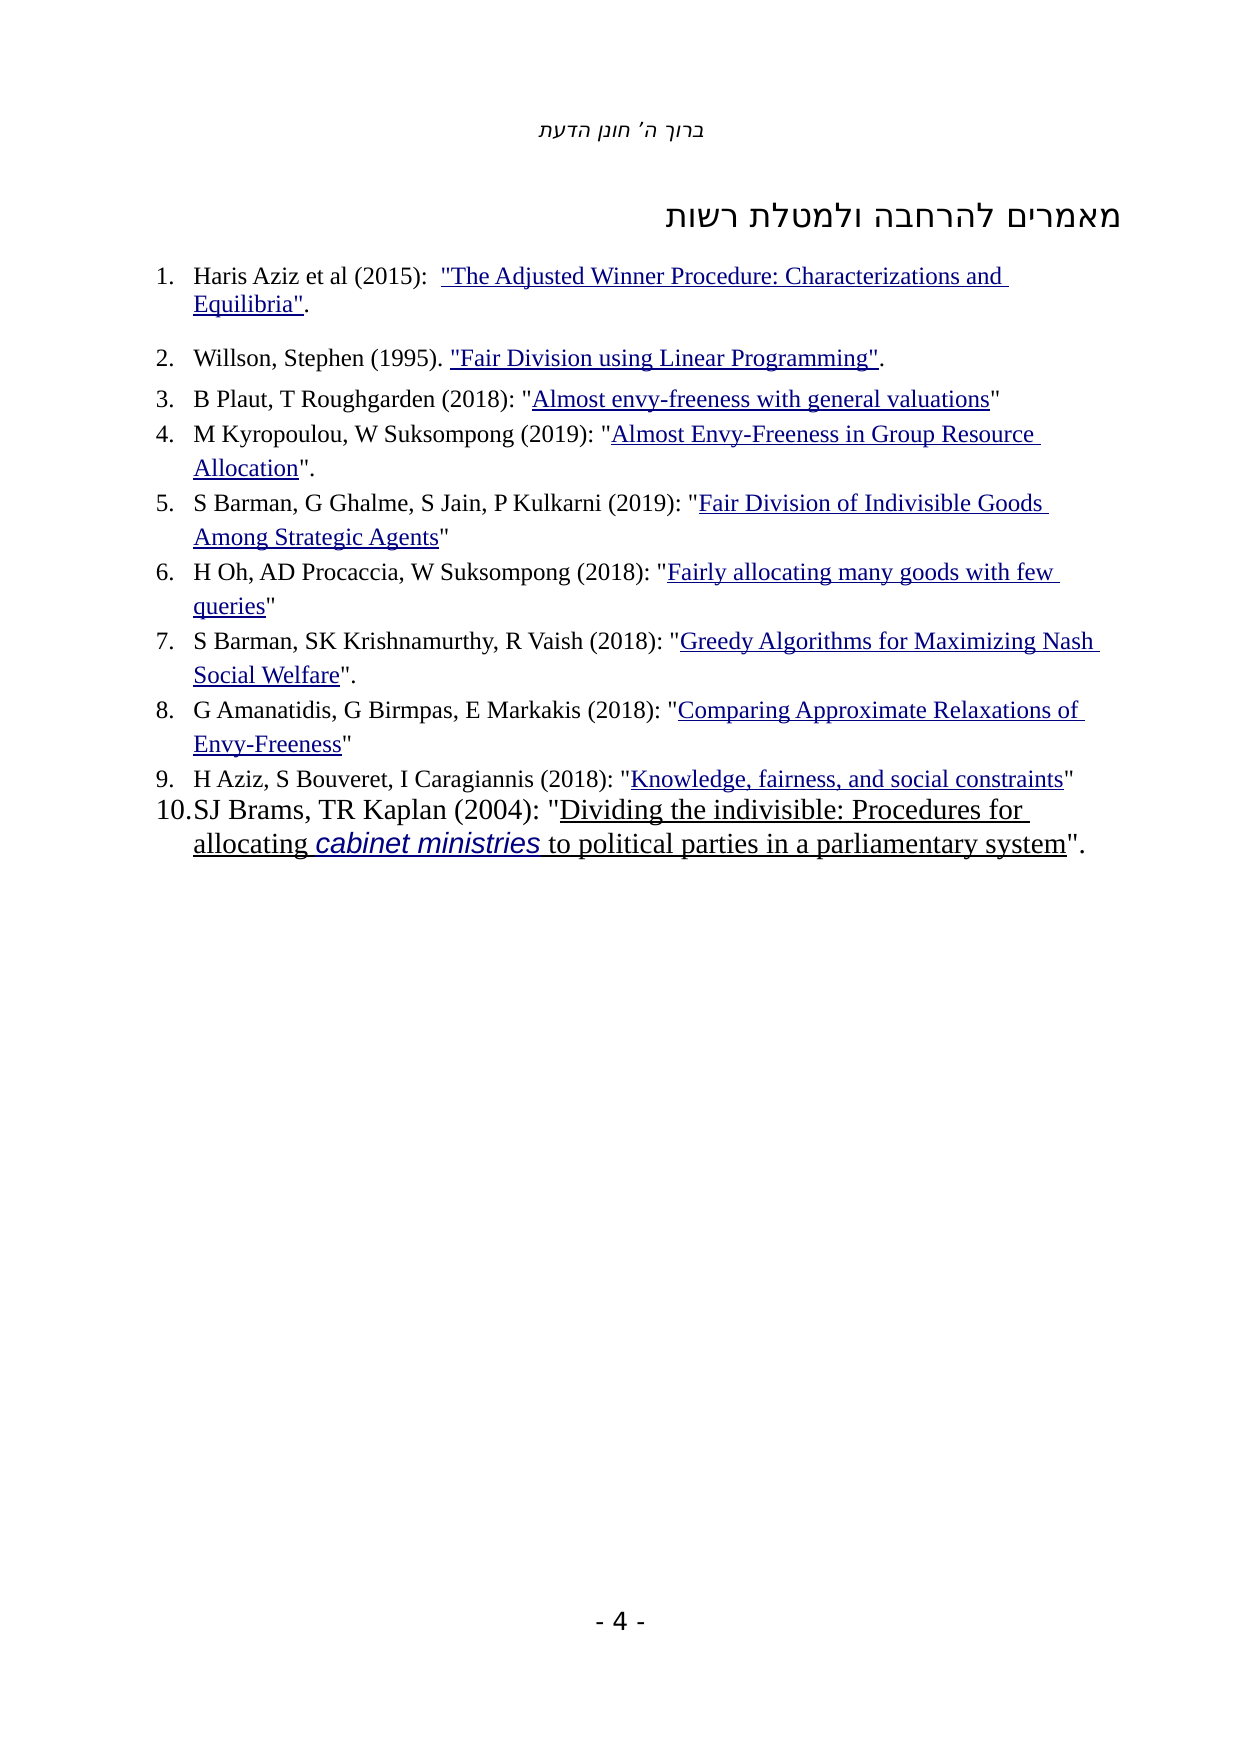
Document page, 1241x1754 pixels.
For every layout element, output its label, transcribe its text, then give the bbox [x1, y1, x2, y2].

subtitle Willson, Stephen (1995). "Fair Division using Linear Programming". [156, 343, 1122, 372]
list M Kyropoulou, W Suksompong (2019): "Almost Envy-Freeness in Group Resource Allocation‏"‏. [156, 419, 1122, 482]
subtitle Haris Aziz et al (2015): "The Adjusted Winner Procedure: Characterizations and Equilibria". [156, 261, 1122, 318]
list B Plaut, T Roughgarden (2018): "Almost envy-freeness with general valuations‏" [156, 384, 1122, 413]
subtitle SJ Brams, TR Kaplan (2004): "Dividing the indivisible: Procedures for allocating cabinet ministries to political parties in a parliamentary system‏". [156, 792, 1122, 860]
list G Amanatidis, G Birmpas, E Markakis (2018): "Comparing Approximate Relaxations of Envy-Freeness" [156, 695, 1122, 758]
list H Oh, AD Procaccia, W Suksompong (2018): "Fairly allocating many goods with few queries‏" [156, 557, 1122, 620]
list H Aziz, S Bouveret, I Caragiannis (2018): "Knowledge, fairness, and social constraints" [156, 764, 1122, 792]
subtitle מאמרים להרחבה ולמטלת רשות [118, 197, 1122, 236]
list S Barman, SK Krishnamurthy, R Vaish (2018): "Greedy Algorithms for Maximizing Nash Social Welfare‏". [156, 626, 1122, 689]
list S Barman, G Ghalme, S Jain, P Kulkarni (2019): "Fair Division of Indivisible Goods Among Strategic Agents‏" [156, 488, 1122, 551]
